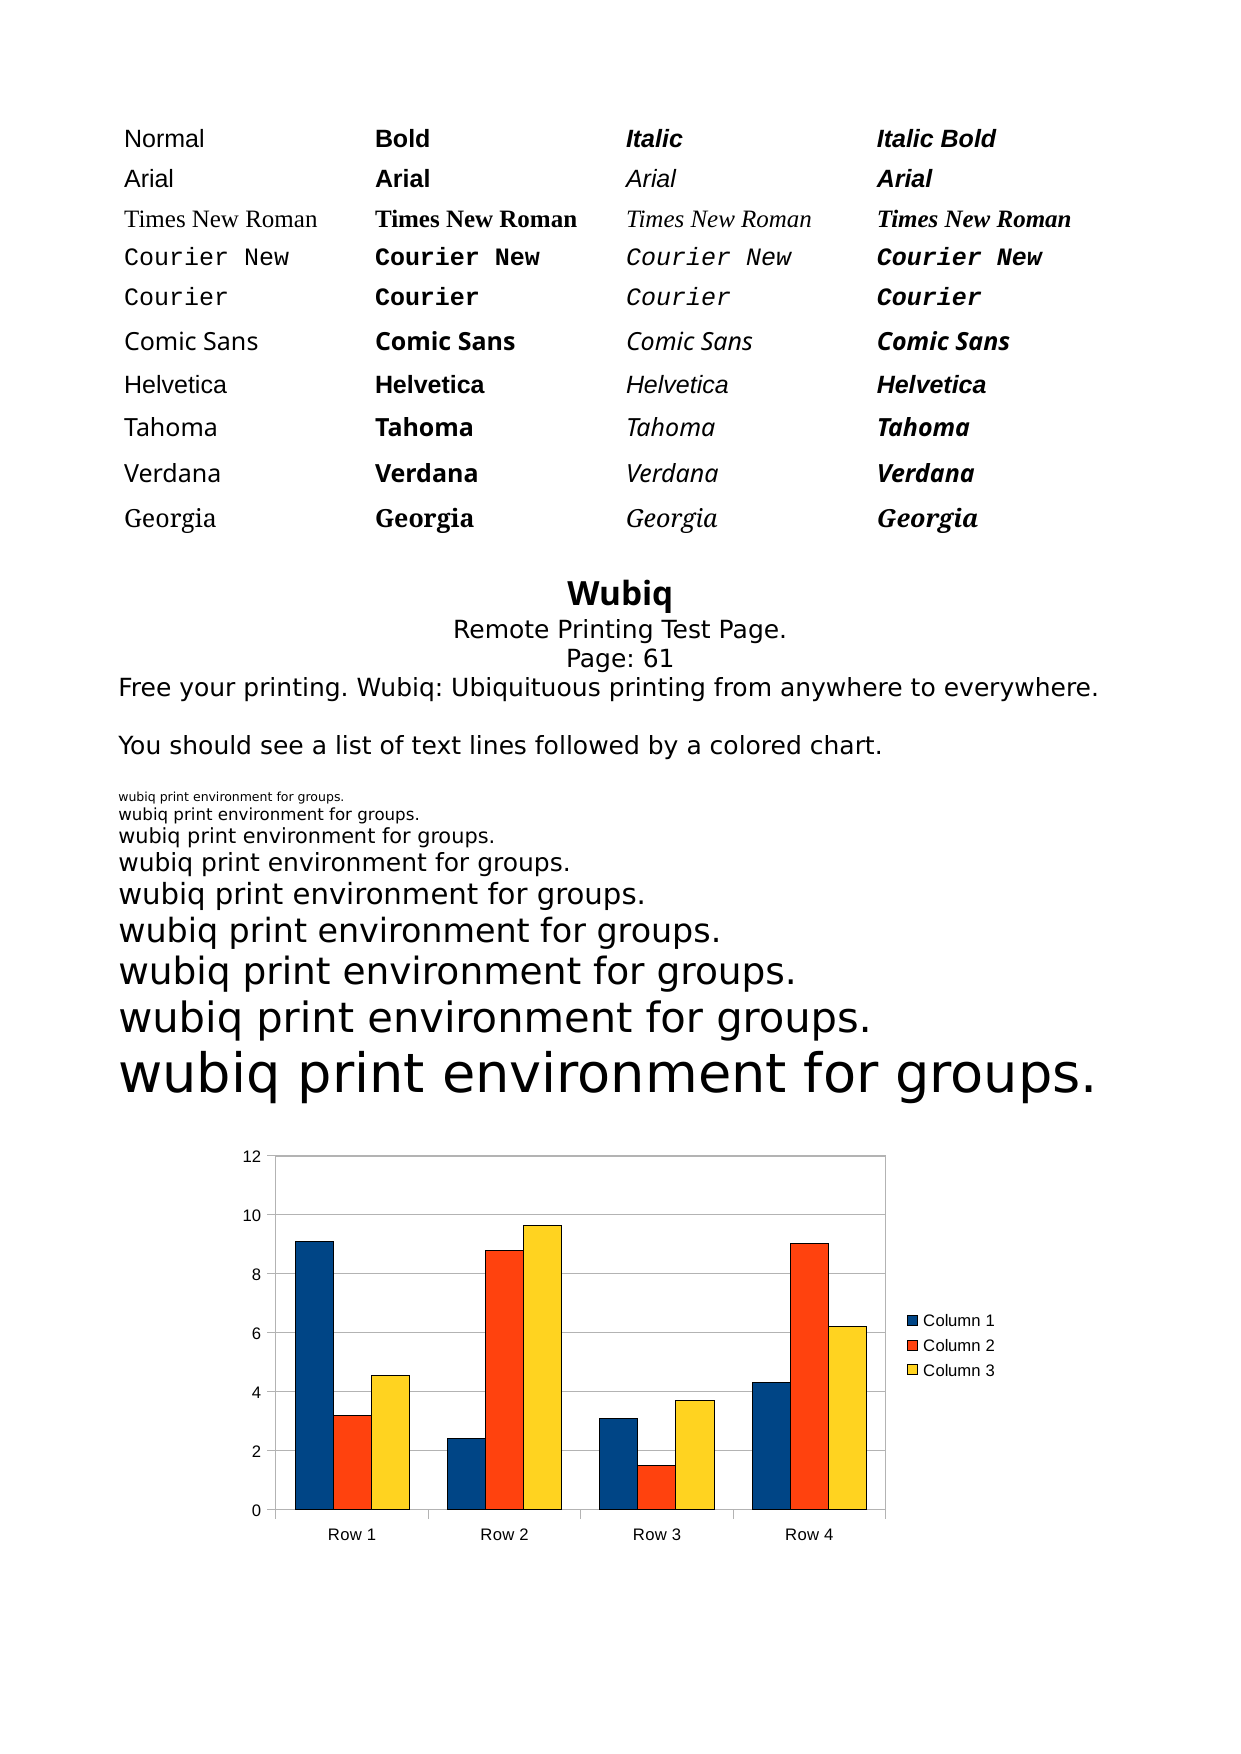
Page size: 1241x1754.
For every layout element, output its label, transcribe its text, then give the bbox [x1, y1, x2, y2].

text wubiq print environment for groups. [118, 877, 1122, 911]
table_cell Verdana [118, 450, 369, 495]
table_cell Courier New [620, 239, 871, 278]
table_cell Courier [871, 279, 1122, 318]
text wubiq print environment for groups. [118, 911, 1122, 950]
table_cell Courier [118, 279, 369, 318]
text Remote Printing Test Page. [118, 615, 1122, 644]
table_header Italic Bold [871, 118, 1122, 158]
table_cell Arial [118, 158, 369, 198]
text wubiq print environment for groups. [118, 950, 1122, 994]
table_cell Times New Roman [620, 199, 871, 239]
table_header Bold [369, 118, 620, 158]
subtitle Wubiq [118, 569, 1122, 615]
table_cell Courier New [369, 239, 620, 278]
table_cell Times New Roman [871, 199, 1122, 239]
table_cell Verdana [369, 450, 620, 495]
table_cell Verdana [871, 450, 1122, 495]
table_cell Helvetica [871, 364, 1122, 404]
table_cell Arial [369, 158, 620, 198]
table_cell Georgia [118, 495, 369, 541]
text wubiq print environment for groups. [118, 824, 1122, 848]
table_cell Tahoma [871, 404, 1122, 449]
text wubiq print environment for groups. [118, 790, 1122, 804]
table_cell Georgia [871, 495, 1122, 541]
table_header Italic [620, 118, 871, 158]
table_cell Georgia [369, 495, 620, 541]
table_cell Comic Sans [871, 318, 1122, 364]
table_cell Helvetica [620, 364, 871, 404]
table_cell Helvetica [118, 364, 369, 404]
text Free your printing. Wubiq: Ubiquituous printing from anywhere to everywhere. [118, 673, 1122, 702]
table_cell Tahoma [118, 404, 369, 449]
text wubiq print environment for groups. [118, 1042, 1122, 1105]
table_cell Comic Sans [369, 318, 620, 364]
table_cell Comic Sans [118, 318, 369, 364]
table_cell Times New Roman [369, 199, 620, 239]
table_cell Helvetica [369, 364, 620, 404]
table_cell Courier New [871, 239, 1122, 278]
table_cell Arial [871, 158, 1122, 198]
table_cell Courier New [118, 239, 369, 278]
text wubiq print environment for groups. [118, 848, 1122, 877]
text Page: 47 [118, 644, 1122, 673]
table_cell Arial [620, 158, 871, 198]
table_cell Verdana [620, 450, 871, 495]
text wubiq print environment for groups. [118, 804, 1122, 824]
table_cell Comic Sans [620, 318, 871, 364]
table_cell Times New Roman [118, 199, 369, 239]
table_cell Courier [620, 279, 871, 318]
table_cell Georgia [620, 495, 871, 541]
table_header Normal [118, 118, 369, 158]
table_cell Tahoma [369, 404, 620, 449]
table_cell Courier [369, 279, 620, 318]
text wubiq print environment for groups. [118, 994, 1122, 1042]
table_cell Tahoma [620, 404, 871, 449]
text You should see a list of text lines followed by a colored chart. [118, 731, 1122, 761]
